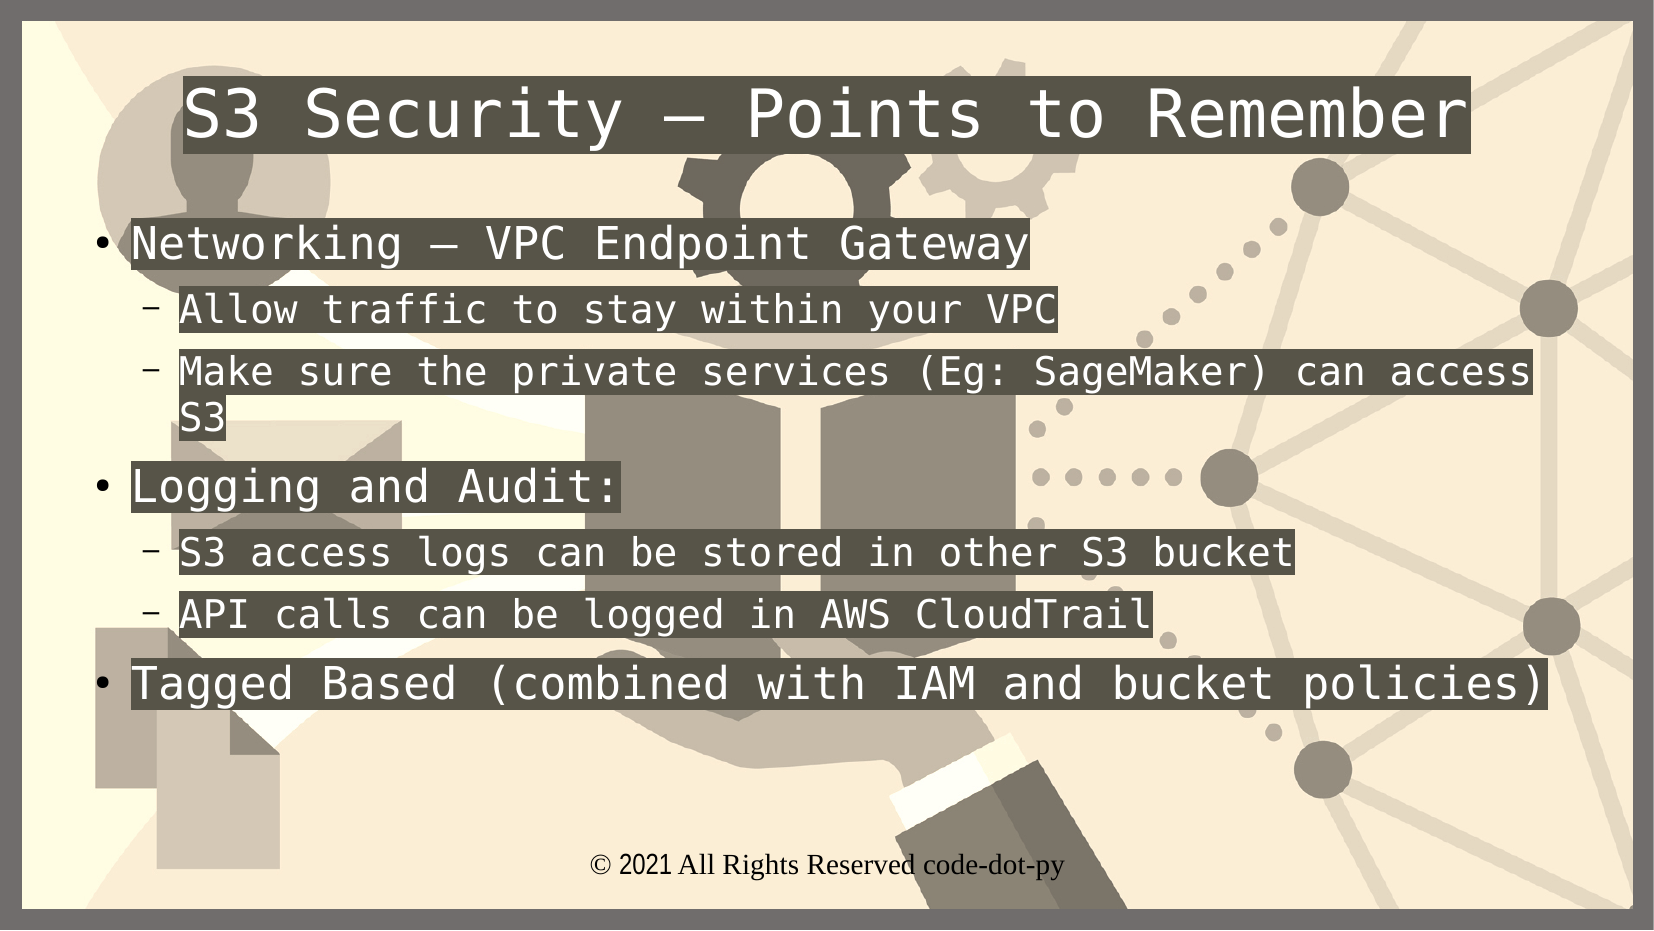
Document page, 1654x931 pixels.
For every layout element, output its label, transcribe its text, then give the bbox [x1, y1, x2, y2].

title S3 Security – Points to Remember [82, 37, 1571, 193]
list Networking – VPC Endpoint Gateway Allow traffic to stay within your VPC Make sure the private services (Eg: SageMaker) can access S3 Logging and Audit: S3 access logs can be stored in other S3 bucket API calls can be logged in AWS CloudTrail Tagged Based (combined with IAM and bucket policies) [82, 217, 1571, 758]
picture [0, 0, 1654, 930]
